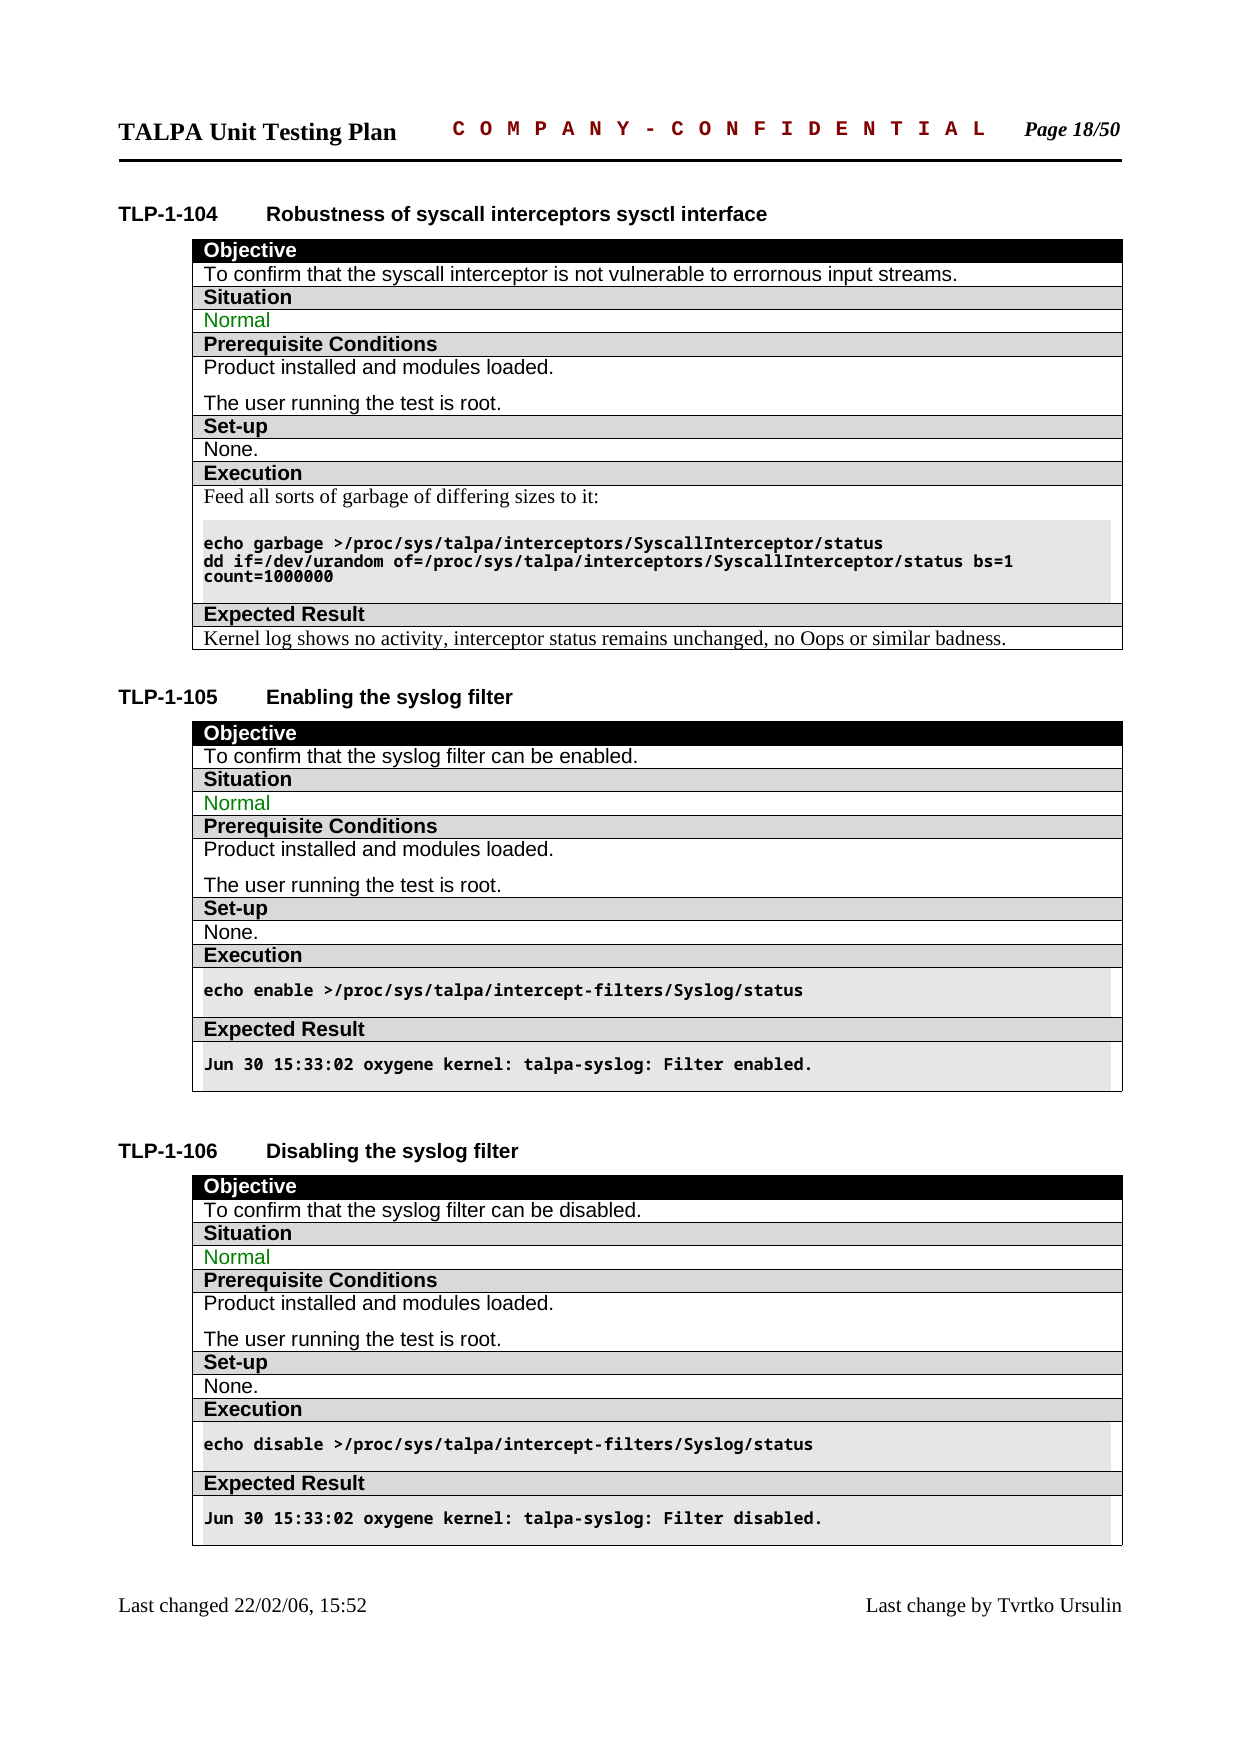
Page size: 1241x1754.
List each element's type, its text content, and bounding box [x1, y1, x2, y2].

table_cell None. [193, 1375, 1122, 1398]
table_cell Execution [193, 945, 1122, 967]
table_cell Product installed and modules loaded. The user running the test is root. [193, 839, 1122, 897]
table_cell Set-up [193, 898, 1122, 920]
table_header Objective [193, 240, 1122, 262]
table_cell None. [193, 439, 1122, 461]
table_cell None. [193, 921, 1122, 944]
table_cell Expected Result [193, 604, 1122, 626]
table_cell Set-up [193, 416, 1122, 438]
table_cell Normal [193, 310, 1122, 332]
table_cell Product installed and modules loaded. The user running the test is root. [193, 357, 1122, 415]
table_cell Prerequisite Conditions [193, 1270, 1122, 1292]
table_header Objective [193, 1176, 1122, 1199]
table_cell To confirm that the syscall interceptor is not vulnerable to errornous input streams. [193, 263, 1122, 286]
table_cell Expected Result [193, 1018, 1122, 1041]
table_cell Set-up [193, 1352, 1122, 1374]
table_cell Kernel log shows no activity, interceptor status remains unchanged, no Oops or similar badness. [193, 627, 1122, 649]
table_cell Normal [193, 1246, 1122, 1269]
table_cell Execution [193, 1399, 1122, 1421]
text TLP-1-105 Enabling the syslog filter [118, 685, 1122, 708]
table_cell Product installed and modules loaded. The user running the test is root. [193, 1293, 1122, 1351]
table_cell To confirm that the syslog filter can be disabled. [193, 1200, 1122, 1222]
table_cell To confirm that the syslog filter can be enabled. [193, 746, 1122, 768]
table_cell Situation [193, 1223, 1122, 1245]
table_cell Prerequisite Conditions [193, 333, 1122, 356]
table_cell Prerequisite Conditions [193, 816, 1122, 838]
table_cell Execution [193, 462, 1122, 485]
text TLP-1-106 Disabling the syslog filter [118, 1139, 1122, 1162]
table_cell Situation [193, 769, 1122, 791]
text TLP-1-104 Robustness of syscall interceptors sysctl interface [118, 203, 1122, 226]
table_cell Expected Result [193, 1472, 1122, 1495]
table_cell Normal [193, 792, 1122, 815]
table_cell Feed all sorts of garbage of differing sizes to it: echo garbage >/proc/sys/talpa/interceptors/SyscallInterceptor/status dd if=/dev/urandom of=/proc/sys/talpa/interceptors/SyscallInterceptor/status bs=1 count=1000000 [193, 486, 1122, 603]
table_header Objective [193, 722, 1122, 745]
table_cell Situation [193, 287, 1122, 309]
